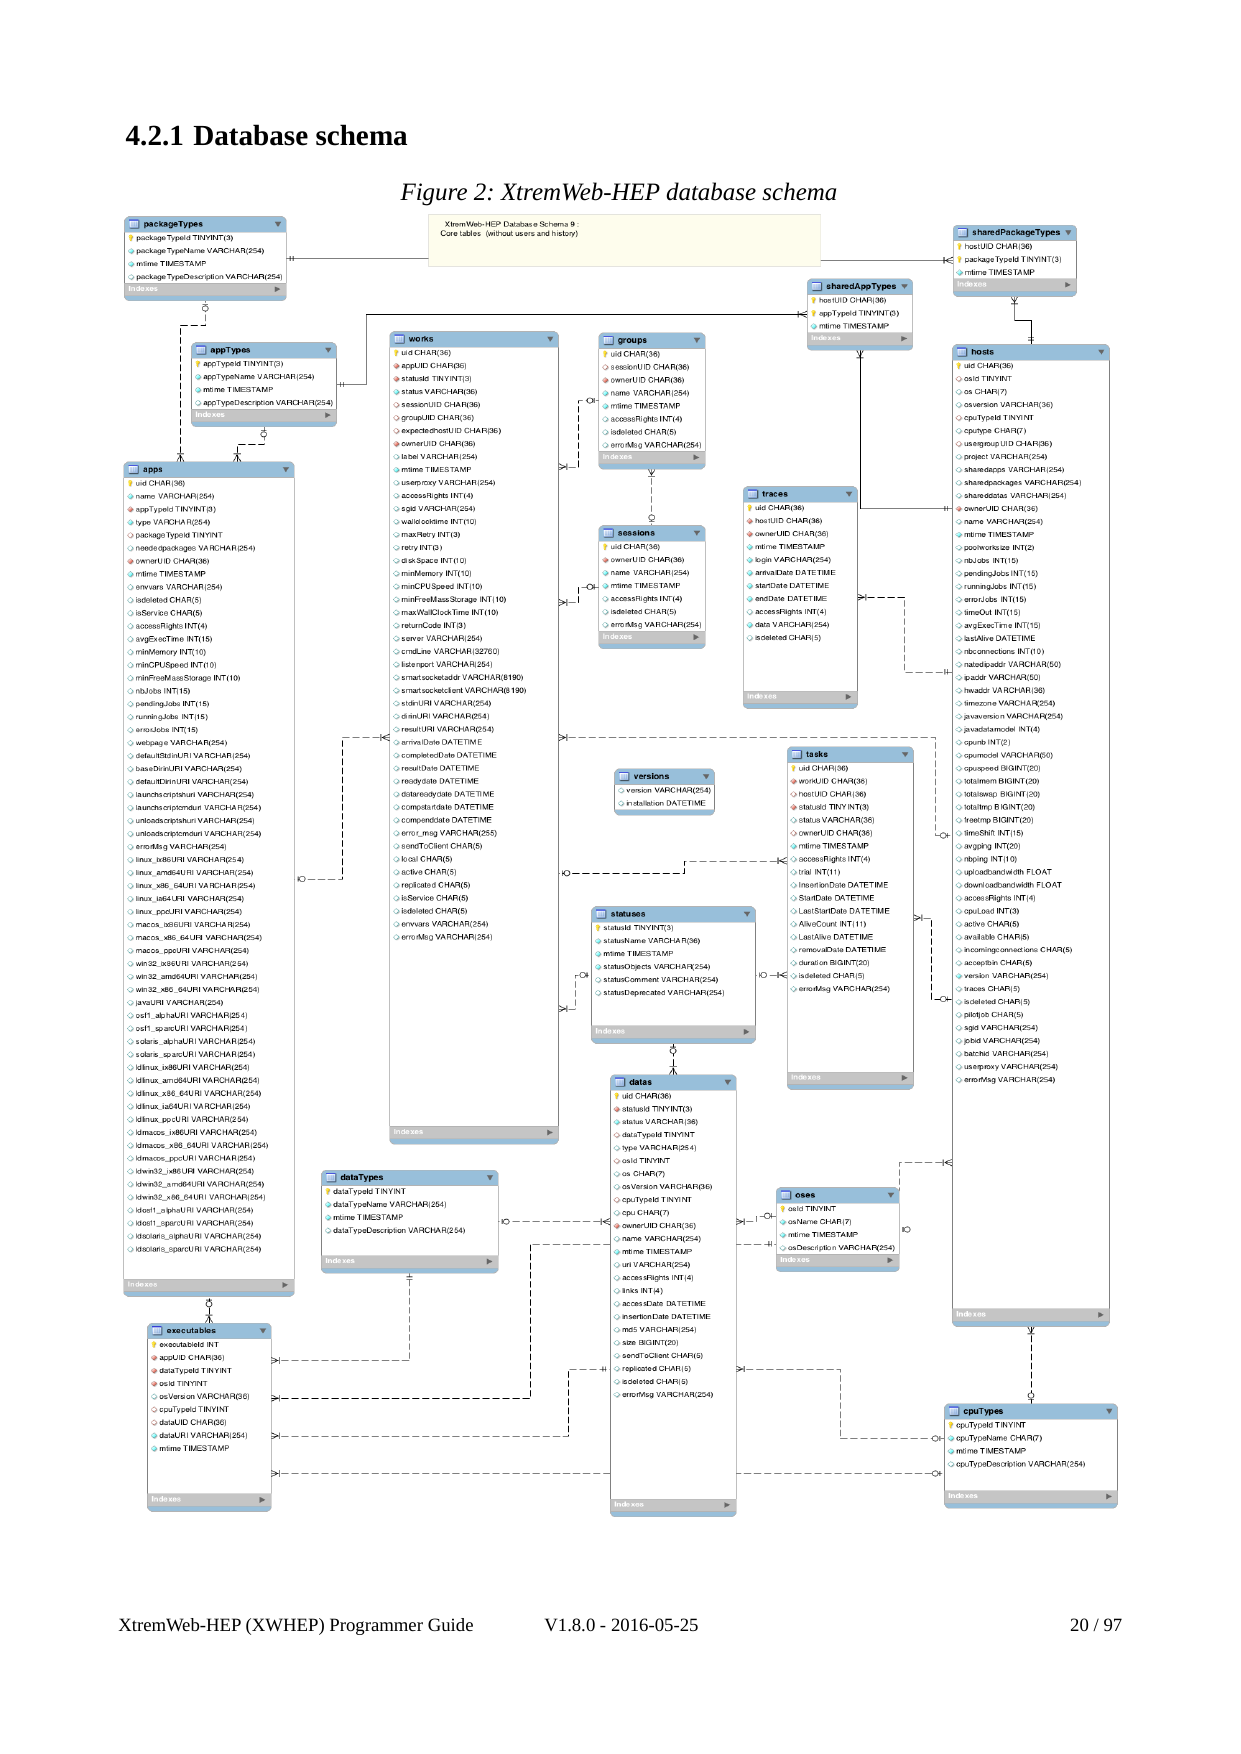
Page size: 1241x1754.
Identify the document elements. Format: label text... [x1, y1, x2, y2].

subtitle Database schema [118, 118, 1122, 152]
text Figure 2: XtremWeb-HEP database schema [116, 177, 1124, 205]
picture [116, 214, 1124, 1529]
